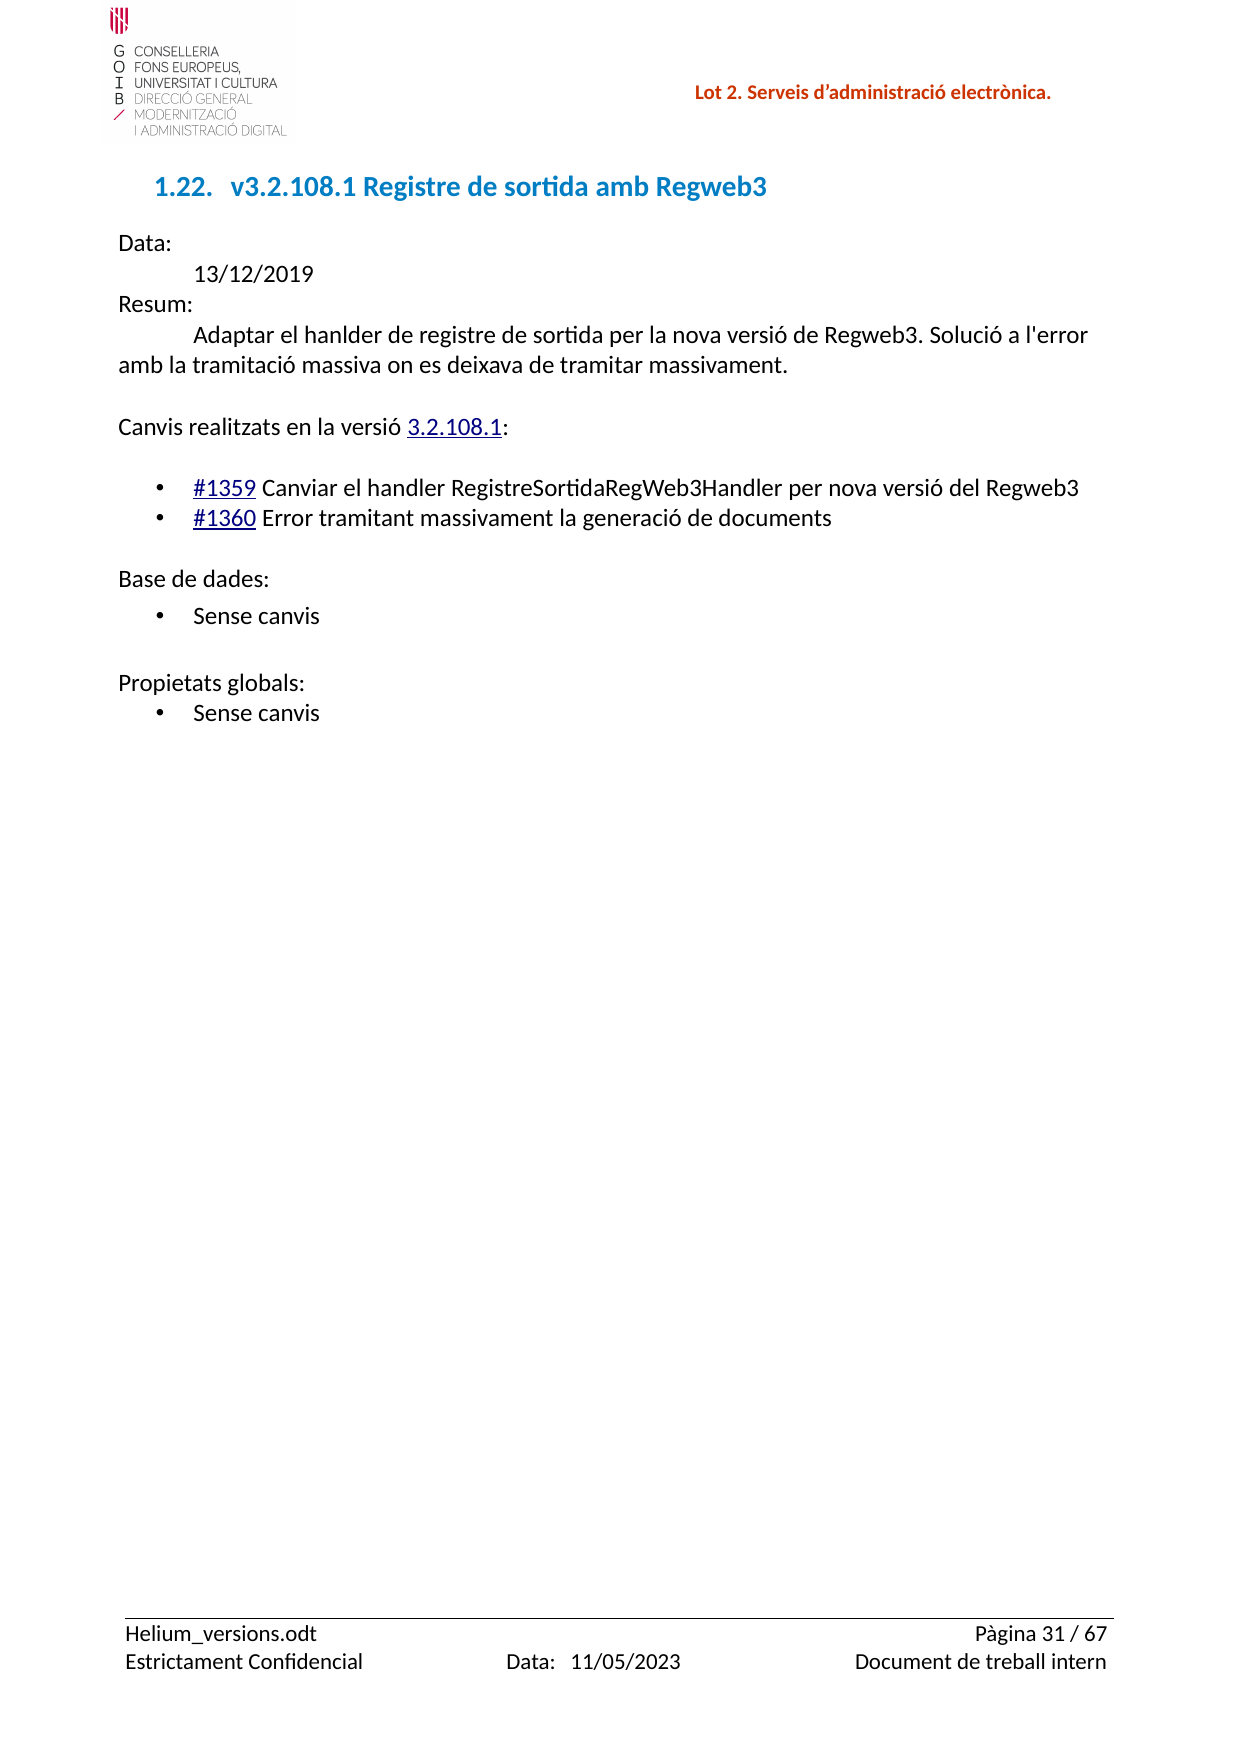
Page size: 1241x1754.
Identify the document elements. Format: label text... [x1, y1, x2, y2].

text Propietats globals: [118, 667, 1122, 697]
subtitle v3.2.108.1 Registre de sortida amb Regweb3 [153, 168, 1122, 204]
picture [100, 0, 297, 144]
text Base de dades: [118, 563, 1122, 594]
text Canvis realitzats en la versió 3.2.108.1: [118, 411, 1122, 441]
list #1360 Error tramitant massivament la generació de documents [156, 502, 1122, 533]
list Sense canvis [156, 600, 1122, 630]
list Sense canvis [156, 697, 1122, 728]
list #1359 Canviar el handler RegistreSortidaRegWeb3Handler per nova versió del Regweb3 [156, 472, 1122, 502]
text 13/12/2019 [118, 258, 1122, 289]
text Data: [118, 228, 1122, 258]
text Adaptar el hanlder de registre de sortida per la nova versió de Regweb3. Solució a l'error amb la tramitació massiva on es deixava de tramitar massivament. [118, 319, 1122, 380]
text Resum: [118, 289, 1122, 319]
